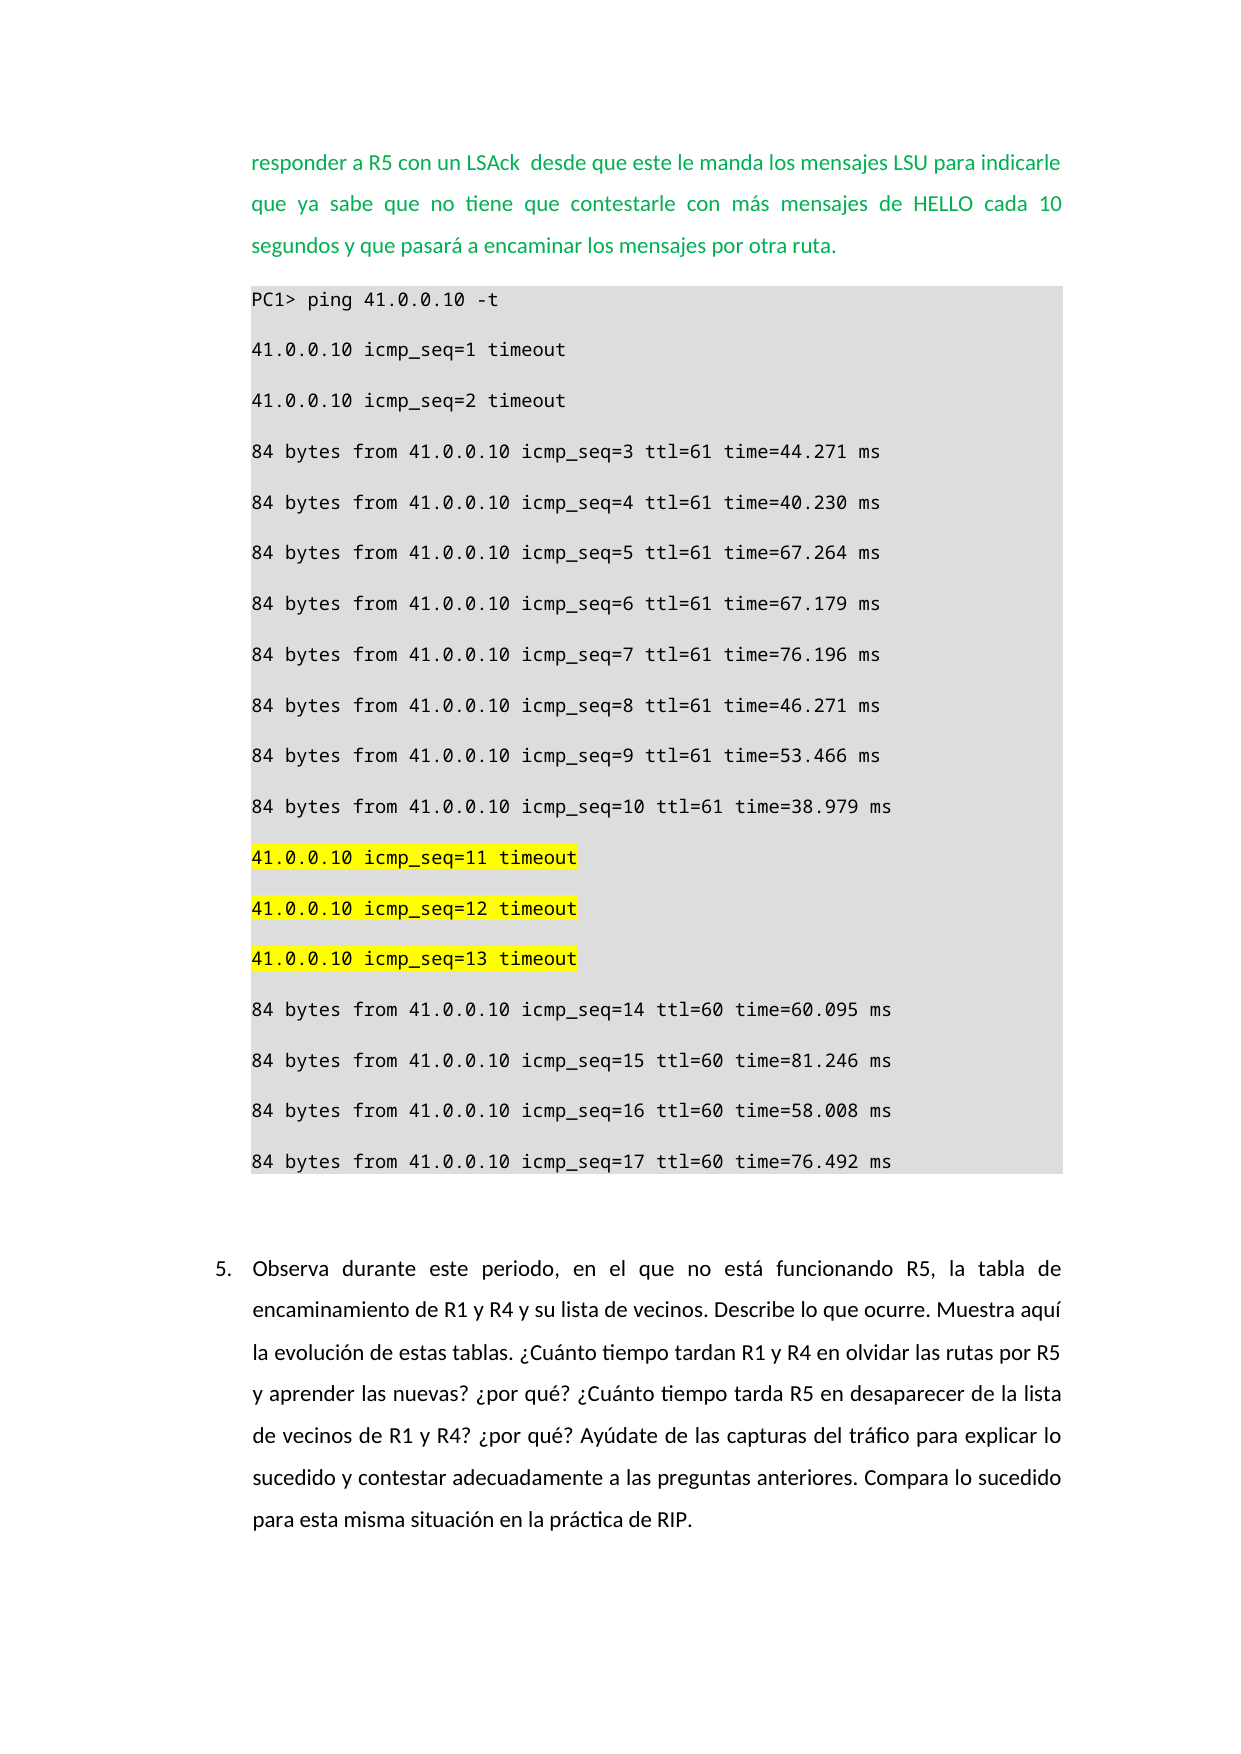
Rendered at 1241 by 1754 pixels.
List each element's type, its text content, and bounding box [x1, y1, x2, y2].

text 84 bytes from 41.0.0.10 icmp_seq=5 ttl=61 time=67.264 ms [251, 540, 1063, 565]
text 84 bytes from 41.0.0.10 icmp_seq=10 ttl=61 time=38.979 ms [251, 793, 1063, 819]
text 41.0.0.10 icmp_seq=13 timeout [251, 946, 1063, 971]
list Observa durante este periodo, en el que no está funcionando R5, la tabla de encaminamiento de R1 y R4 y su lista de vecinos. Describe lo que ocurre. Muestra aquí la evolución de estas tablas. ¿Cuánto tiempo tardan R1 y R4 en olvidar las rutas por R5 y aprender las nuevas? ¿por qué? ¿Cuánto tiempo tarda R5 en desaparecer de la lista de vecinos de R1 y R4? ¿por qué? Ayúdate de las capturas del tráfico para explicar lo sucedido y contestar adecuadamente a las preguntas anteriores. Compara lo sucedido para esta misma situación en la práctica de RIP. [215, 1254, 1063, 1533]
text 84 bytes from 41.0.0.10 icmp_seq=9 ttl=61 time=53.466 ms [251, 743, 1063, 768]
text 84 bytes from 41.0.0.10 icmp_seq=4 ttl=61 time=40.230 ms [251, 489, 1063, 514]
text responder a R5 con un LSAck desde que este le manda los mensajes LSU para indicarle que ya sabe que no tiene que contestarle con más mensajes de HELLO cada 10 segundos y que pasará a encaminar los mensajes por otra ruta. [251, 148, 1063, 259]
text 84 bytes from 41.0.0.10 icmp_seq=6 ttl=61 time=67.179 ms [251, 590, 1063, 616]
text 84 bytes from 41.0.0.10 icmp_seq=16 ttl=60 time=58.008 ms [251, 1098, 1063, 1123]
text 84 bytes from 41.0.0.10 icmp_seq=7 ttl=61 time=76.196 ms [251, 641, 1063, 667]
text 84 bytes from 41.0.0.10 icmp_seq=14 ttl=60 time=60.095 ms [251, 996, 1063, 1022]
text 84 bytes from 41.0.0.10 icmp_seq=8 ttl=61 time=46.271 ms [251, 692, 1063, 717]
text 84 bytes from 41.0.0.10 icmp_seq=15 ttl=60 time=81.246 ms [251, 1047, 1063, 1072]
text 41.0.0.10 icmp_seq=12 timeout [251, 895, 1063, 920]
text 84 bytes from 41.0.0.10 icmp_seq=3 ttl=61 time=44.271 ms [251, 438, 1063, 464]
text 41.0.0.10 icmp_seq=11 timeout [251, 844, 1063, 869]
text 84 bytes from 41.0.0.10 icmp_seq=17 ttl=60 time=76.492 ms [251, 1148, 1063, 1174]
text 41.0.0.10 icmp_seq=1 timeout [251, 337, 1063, 362]
text 41.0.0.10 icmp_seq=2 timeout [251, 387, 1063, 413]
text PC1> ping 41.0.0.10 -t [251, 286, 1063, 312]
